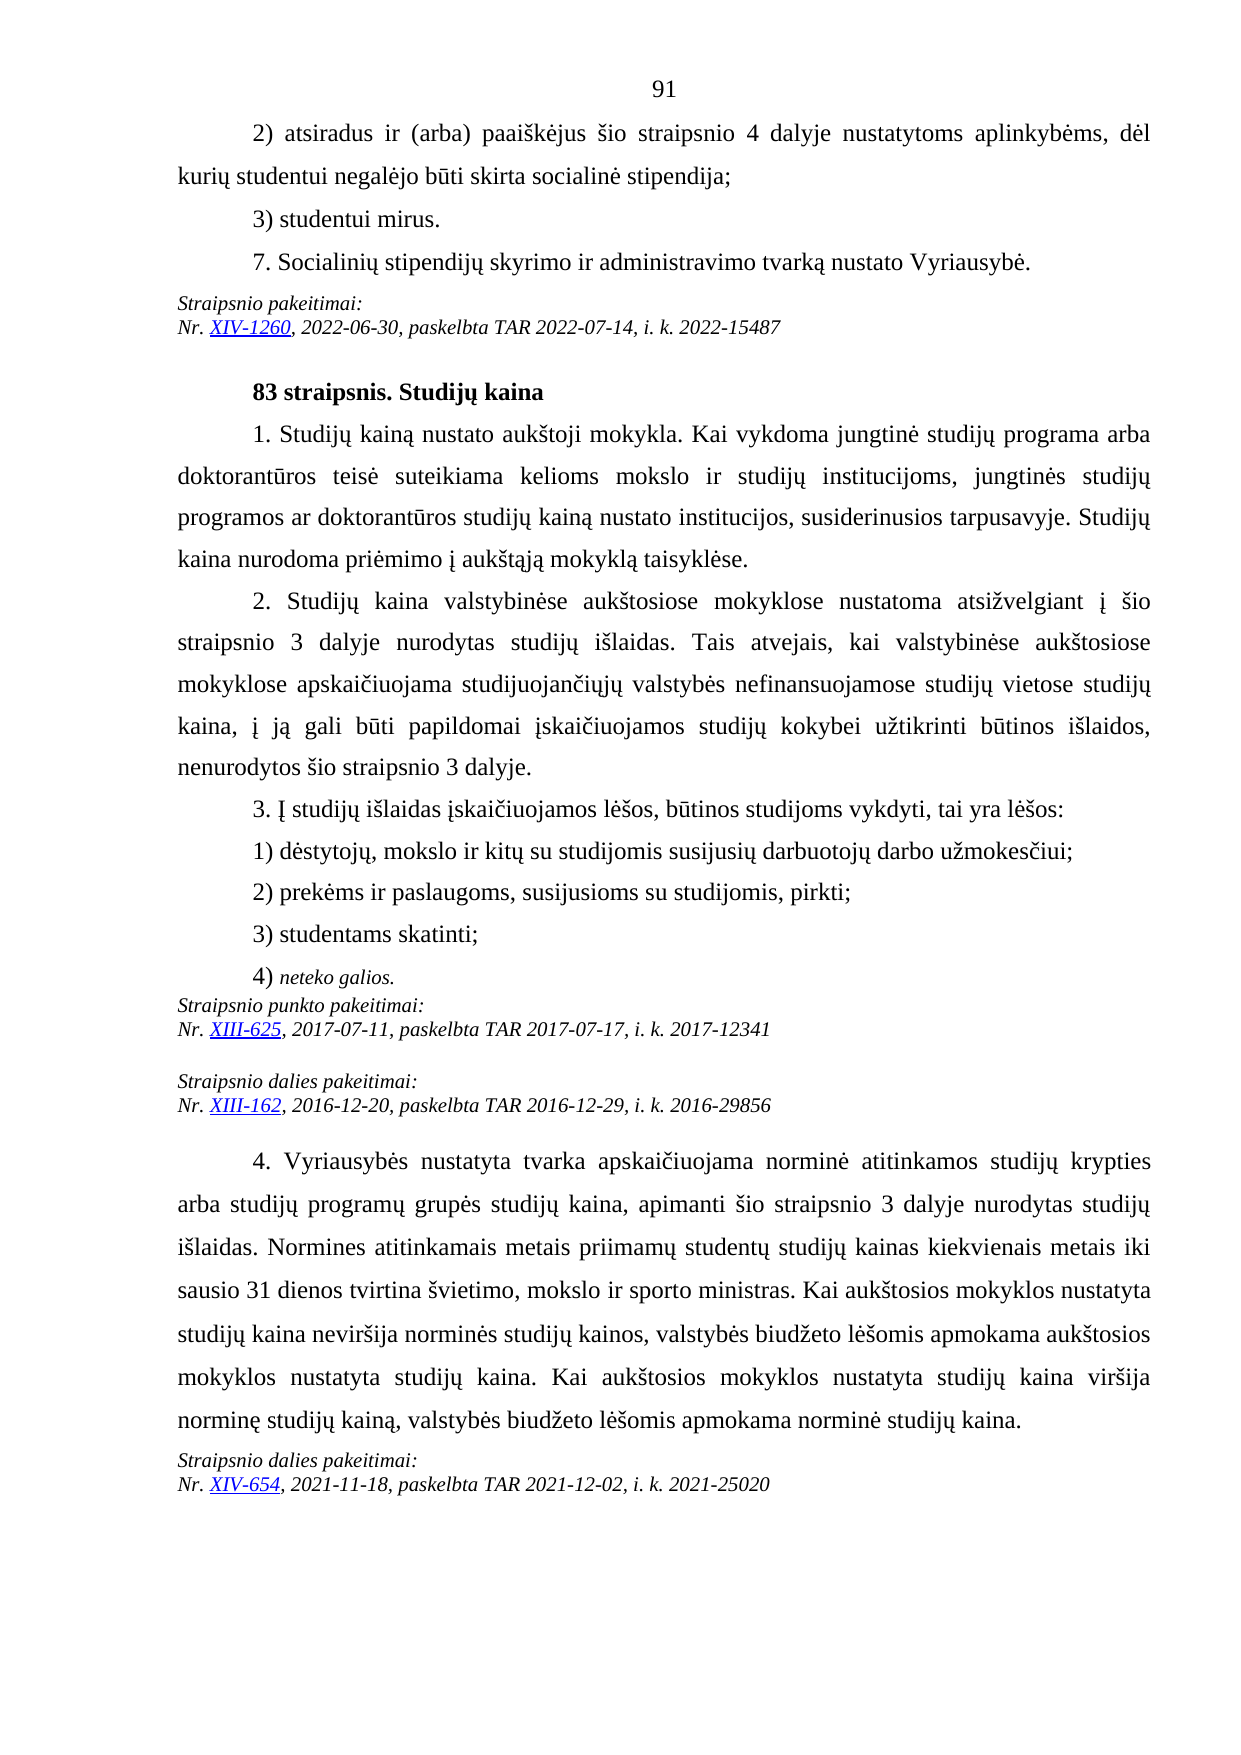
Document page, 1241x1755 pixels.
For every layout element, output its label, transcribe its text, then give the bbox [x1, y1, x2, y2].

text Nr. XIV-654, 2021-11-18, paskelbta TAR 2021-12-02, i. k. 2021-25020 [177, 1472, 1152, 1496]
text 1) dėstytojų, mokslo ir kitų su studijomis susijusių darbuotojų darbo užmokesčiui; [177, 826, 1152, 867]
text 2. Studijų kaina valstybinėse aukštosiose mokyklose nustatoma atsižvelgiant į šio straipsnio 3 dalyje nurodytas studijų išlaidas. Tais atvejais, kai valstybinėse aukštosiose mokyklose apskaičiuojama studijuojančiųjų valstybės nefinansuojamose studijų vietose studijų kaina, į ją gali būti papildomai įskaičiuojamos studijų kokybei užtikrinti būtinos išlaidos, nenurodytos šio straipsnio 3 dalyje. [177, 576, 1152, 784]
text Straipsnio pakeitimai: [177, 291, 1152, 315]
text 3) studentams skatinti; [177, 909, 1152, 951]
text Straipsnio punkto pakeitimai: [177, 992, 1152, 1017]
text Straipsnio dalies pakeitimai: [177, 1069, 1152, 1093]
text Nr. XIII-625, 2017-07-11, paskelbta TAR 2017-07-17, i. k. 2017-12341 [177, 1017, 1152, 1041]
text 2) atsiradus ir (arba) paaiškėjus šio straipsnio 4 dalyje nustatytoms aplinkybėms, dėl kurių studentui negalėjo būti skirta socialinė stipendija; [177, 118, 1152, 190]
text 4) neteko galios. [177, 951, 1152, 992]
text 2) prekėms ir paslaugoms, susijusioms su studijomis, pirkti; [177, 867, 1152, 909]
text Straipsnio dalies pakeitimai: [177, 1448, 1152, 1472]
text Nr. XIII-162, 2016-12-20, paskelbta TAR 2016-12-29, i. k. 2016-29856 [177, 1093, 1152, 1117]
text Nr. XIV-1260, 2022-06-30, paskelbta TAR 2022-07-14, i. k. 2022-15487 [177, 315, 1152, 339]
text 7. Socialinių stipendijų skyrimo ir administravimo tvarką nustato Vyriausybė. [177, 247, 1152, 276]
text 3) studentui mirus. [177, 204, 1152, 233]
text 4. Vyriausybės nustatyta tvarka apskaičiuojama norminė atitinkamos studijų krypties arba studijų programų grupės studijų kaina, apimanti šio straipsnio 3 dalyje nurodytas studijų išlaidas. Normines atitinkamais metais priimamų studentų studijų kainas kiekvienais metais iki sausio 31 dienos tvirtina švietimo, mokslo ir sporto ministras. Kai aukštosios mokyklos nustatyta studijų kaina neviršija norminės studijų kainos, valstybės biudžeto lėšomis apmokama aukštosios mokyklos nustatyta studijų kaina. Kai aukštosios mokyklos nustatyta studijų kaina viršija norminę studijų kainą, valstybės biudžeto lėšomis apmokama norminė studijų kaina. [177, 1146, 1152, 1434]
text 1. Studijų kainą nustato aukštoji mokykla. Kai vykdoma jungtinė studijų programa arba doktorantūros teisė suteikiama kelioms mokslo ir studijų institucijoms, jungtinės studijų programos ar doktorantūros studijų kainą nustato institucijos, susiderinusios tarpusavyje. Studijų kaina nurodoma priėmimo į aukštąją mokyklą taisyklėse. [177, 409, 1152, 576]
text 83 straipsnis. Studijų kaina [177, 367, 1152, 409]
text 3. Į studijų išlaidas įskaičiuojamos lėšos, būtinos studijoms vykdyti, tai yra lėšos: [177, 784, 1152, 826]
